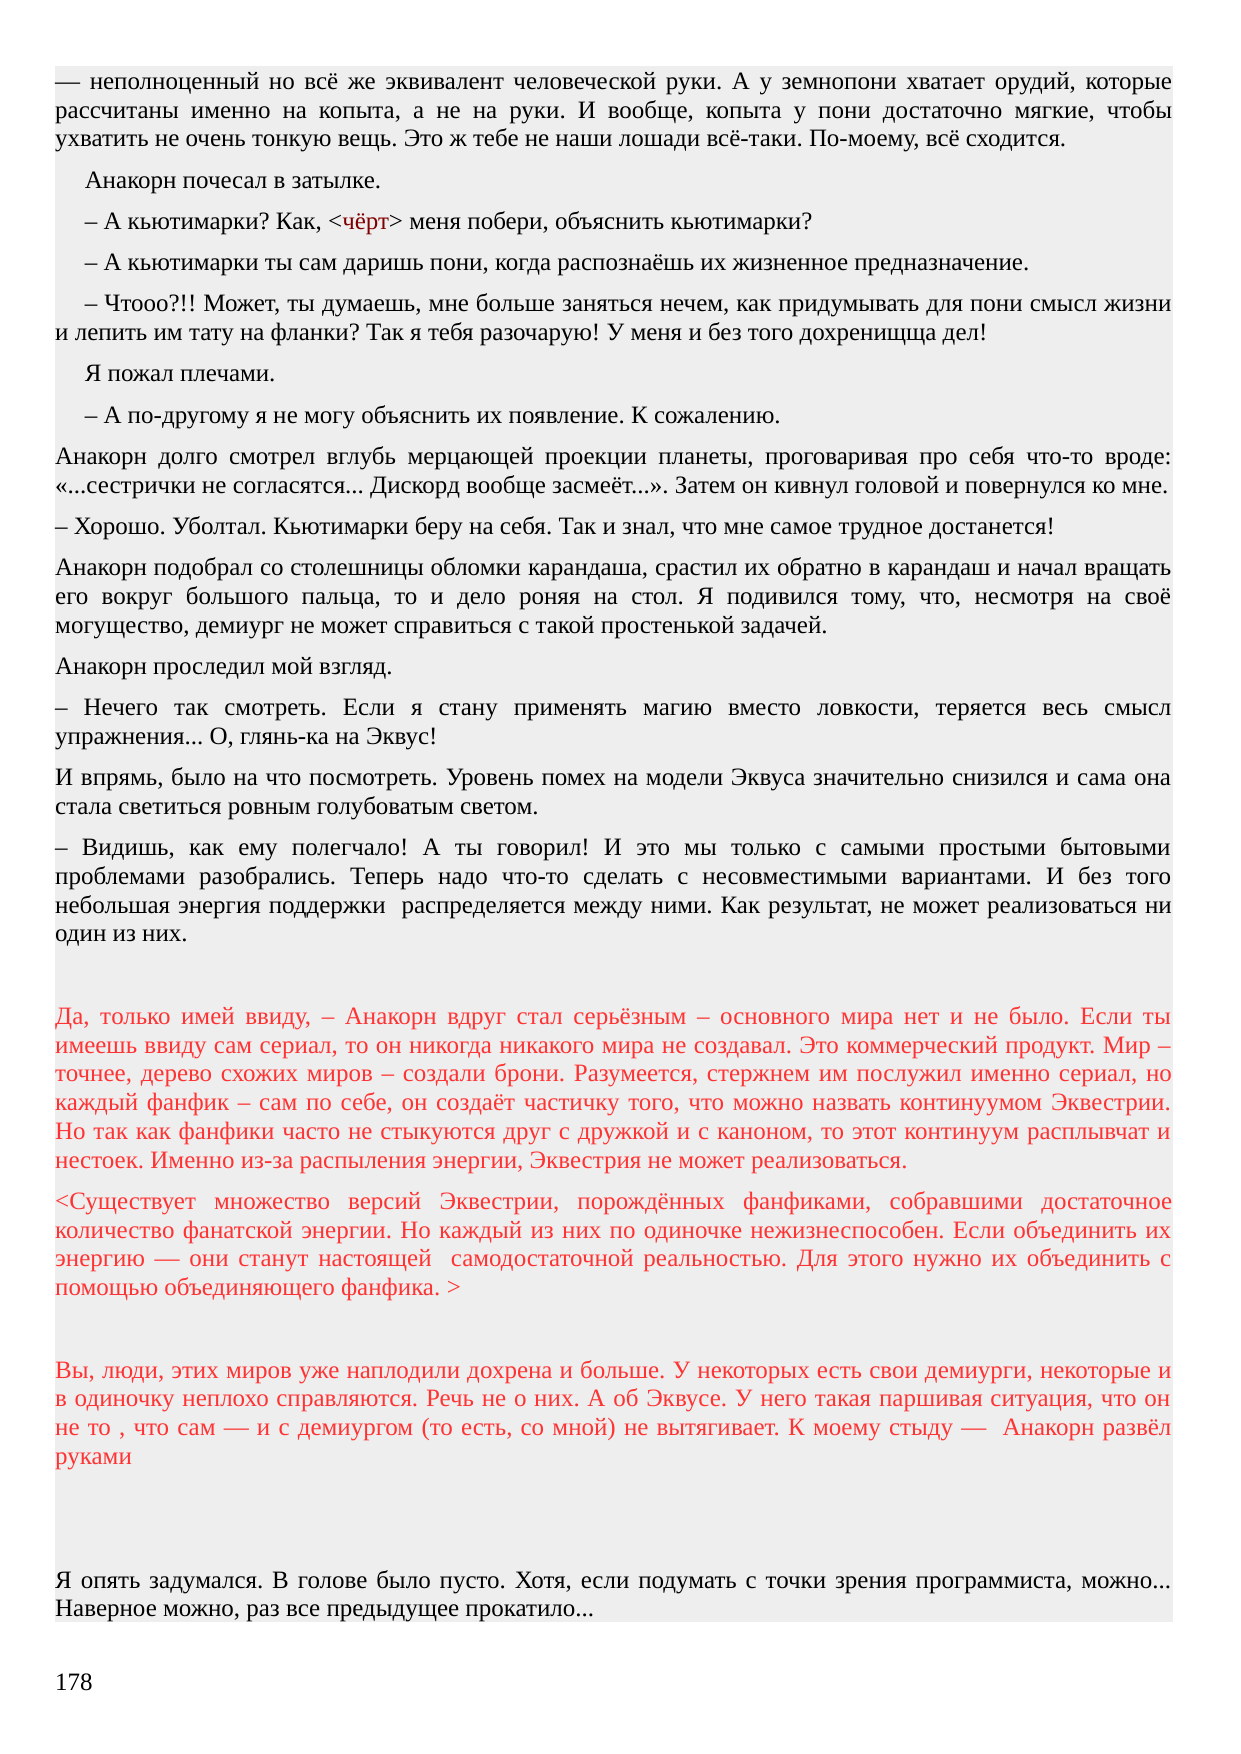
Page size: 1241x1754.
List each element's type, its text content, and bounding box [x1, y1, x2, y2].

text Анакорн подобрал со столешницы обломки карандаша, срастил их обратно в карандаш и начал вращать его вокруг большого пальца, то и дело роняя на стол. Я подивился тому, что, несмотря на своё могущество, демиург не может справиться с такой простенькой задачей. [55, 552, 1173, 638]
text Я пожал плечами. [55, 358, 1173, 387]
text Я опять задумался. В голове было пусто. Хотя, если подумать с точки зрения программиста, можно... Наверное можно, раз все предыдущее прокатило... [55, 1565, 1173, 1622]
text Анакорн проследил мой взгляд. [55, 651, 1173, 680]
text – А кьютимарки ты сам даришь пони, когда распознаёшь их жизненное предназначение. [55, 247, 1173, 276]
text – Хорошо. Уболтал. Кьютимарки беру на себя. Так и знал, что мне самое трудное достанется! [55, 511, 1173, 540]
text – Чтооо?!! Может, ты думаешь, мне больше заняться нечем, как придумывать для пони смысл жизни и лепить им тату на фланки? Так я тебя разочарую! У меня и без того дохренищща дел! [55, 288, 1173, 346]
text <Существует множество версий Эквестрии, порождённых фанфиками, собравшими достаточное количество фанатской энергии. Но каждый из них по одиночке нежизнеспособен. Если объединить их энергию — они станут настоящей самодостаточной реальностью. Для этого нужно их объединить с помощью объединяющего фанфика. > [55, 1186, 1173, 1301]
text Да, только имей ввиду, – Анакорн вдруг стал серьёзным – основного мира нет и не было. Если ты имеешь ввиду сам сериал, то он никогда никакого мира не создавал. Это коммерческий продукт. Мир – точнее, дерево схожих миров – создали брони. Разумеется, стержнем им послужил именно сериал, но каждый фанфик – сам по себе, он создаёт частичку того, что можно назвать континуумом Эквестрии. Но так как фанфики часто не стыкуются друг с дружкой и с каноном, то этот континуум расплывчат и нестоек. Именно из-за распыления энергии, Эквестрия не может реализоваться. [55, 1001, 1173, 1173]
text Анакорн почесал в затылке. [55, 165, 1173, 193]
text – А по-другому я не могу объяснить их появление. К сожалению. [55, 400, 1173, 428]
text – Нечего так смотреть. Если я стану применять магию вместо ловкости, теряется весь смысл упражнения... О, глянь-ка на Эквус! [55, 692, 1173, 750]
text – А кьютимарки? Как, <чёрт> меня побери, объяснить кьютимарки? [55, 206, 1173, 235]
text Вы, люди, этих миров уже наплодили дохрена и больше. У некоторых есть свои демиурги, некоторые и в одиночку неплохо справляются. Речь не о них. А об Эквусе. У него такая паршивая ситуация, что он не то , что сам — и с демиургом (то есть, со мной) не вытягивает. К моему стыду — Анакорн развёл руками [55, 1355, 1173, 1470]
text – Видишь, как ему полегчало! А ты говорил! И это мы только с самыми простыми бытовыми проблемами разобрались. Теперь надо что-то сделать с несовместимыми вариантами. И без того небольшая энергия поддержки распределяется между ними. Как результат, не может реализоваться ни один из них. [55, 832, 1173, 947]
text Анакорн долго смотрел вглубь мерцающей проекции планеты, проговаривая про себя что-то вроде: «...сестрички не согласятся... Дискорд вообще засмеёт...». Затем он кивнул головой и повернулся ко мне. [55, 441, 1173, 498]
text — неполноценный но всё же эквивалент человеческой руки. А у земнопони хватает орудий, которые рассчитаны именно на копыта, а не на руки. И вообще, копыта у пони достаточно мягкие, чтобы ухватить не очень тонкую вещь. Это ж тебе не наши лошади всё-таки. По-моему, всё сходится. [55, 66, 1173, 152]
text И впрямь, было на что посмотреть. Уровень помех на модели Эквуса значительно снизился и сама она стала светиться ровным голубоватым светом. [55, 762, 1173, 820]
